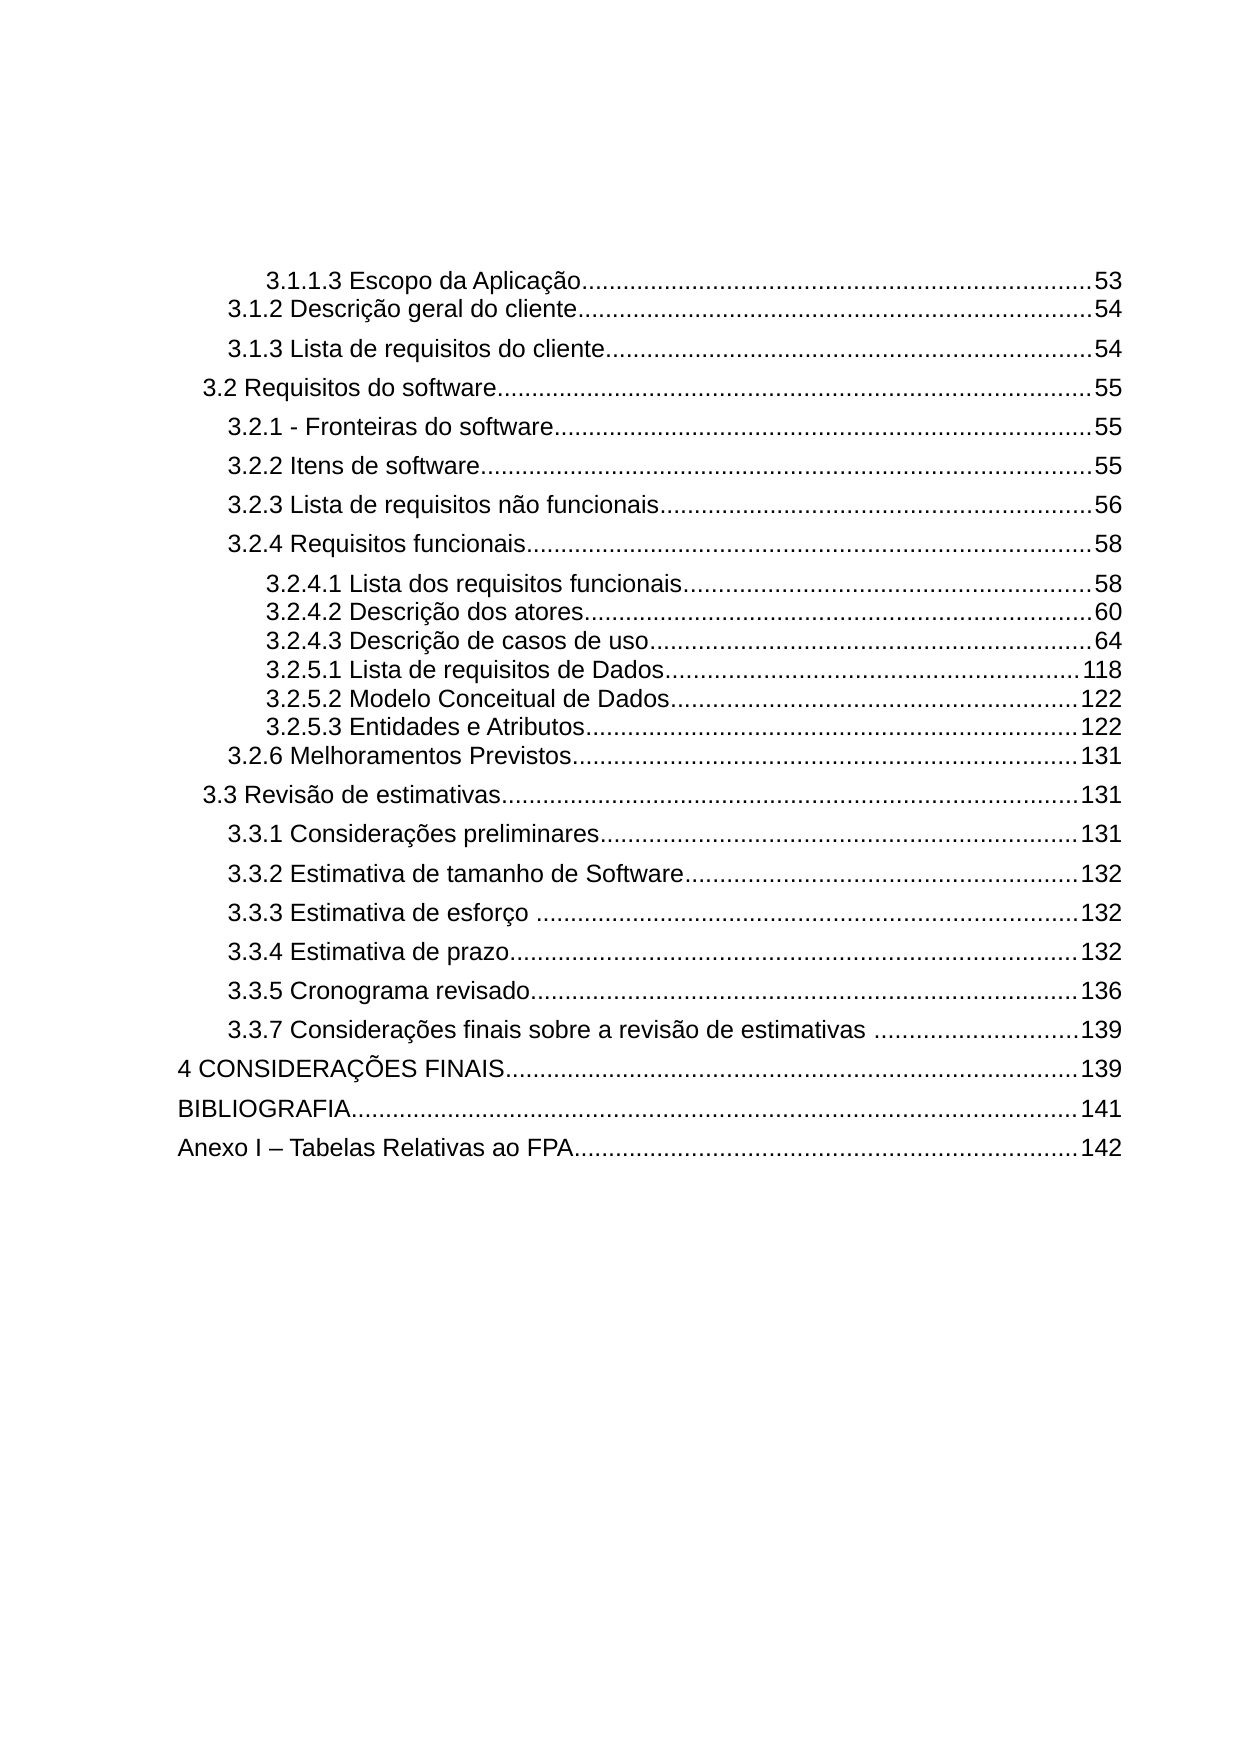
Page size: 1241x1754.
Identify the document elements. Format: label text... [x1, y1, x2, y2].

text 3.2.4.1 Lista dos requisitos funcionais 58 [266, 569, 1122, 597]
text 3.2.2 Itens de software 55 [227, 451, 1122, 480]
text 3.3.2 Estimativa de tamanho de Software 132 [227, 859, 1122, 887]
text 3.3.7 Considerações finais sobre a revisão de estimativas 139 [227, 1015, 1122, 1044]
text 3.2.5.1 Lista de requisitos de Dados 118 [266, 655, 1122, 684]
text 3.2.4.3 Descrição de casos de uso 64 [266, 626, 1122, 655]
text 3.2.4 Requisitos funcionais 58 [227, 529, 1122, 558]
text 3.1.2 Descrição geral do cliente 54 [227, 294, 1122, 323]
text 3.2.6 Melhoramentos Previstos 131 [227, 741, 1122, 770]
text 4 CONSIDERAÇÕES FINAIS 139 [177, 1054, 1122, 1083]
text Anexo I – Tabelas Relativas ao FPA 142 [177, 1133, 1122, 1162]
text 3.3.3 Estimativa de esforço 132 [227, 898, 1122, 927]
text 3.1.3 Lista de requisitos do cliente 54 [227, 334, 1122, 362]
text 3.2.5.2 Modelo Conceitual de Dados 122 [266, 684, 1122, 712]
text 3.3.1 Considerações preliminares 131 [227, 819, 1122, 848]
text 3.3.5 Cronograma revisado 136 [227, 976, 1122, 1005]
text 3.3 Revisão de estimativas 131 [202, 780, 1122, 809]
text 3.2.4.2 Descrição dos atores 60 [266, 597, 1122, 626]
text 3.2.3 Lista de requisitos não funcionais 56 [227, 490, 1122, 519]
text 3.2 Requisitos do software 55 [202, 373, 1122, 402]
text 3.1.1.3 Escopo da Aplicação 53 [266, 266, 1122, 294]
text 3.2.5.3 Entidades e Atributos 122 [266, 712, 1122, 741]
text 3.3.4 Estimativa de prazo 132 [227, 937, 1122, 966]
text BIBLIOGRAFIA 141 [177, 1094, 1122, 1122]
text 3.2.1 - Fronteiras do software 55 [227, 412, 1122, 441]
